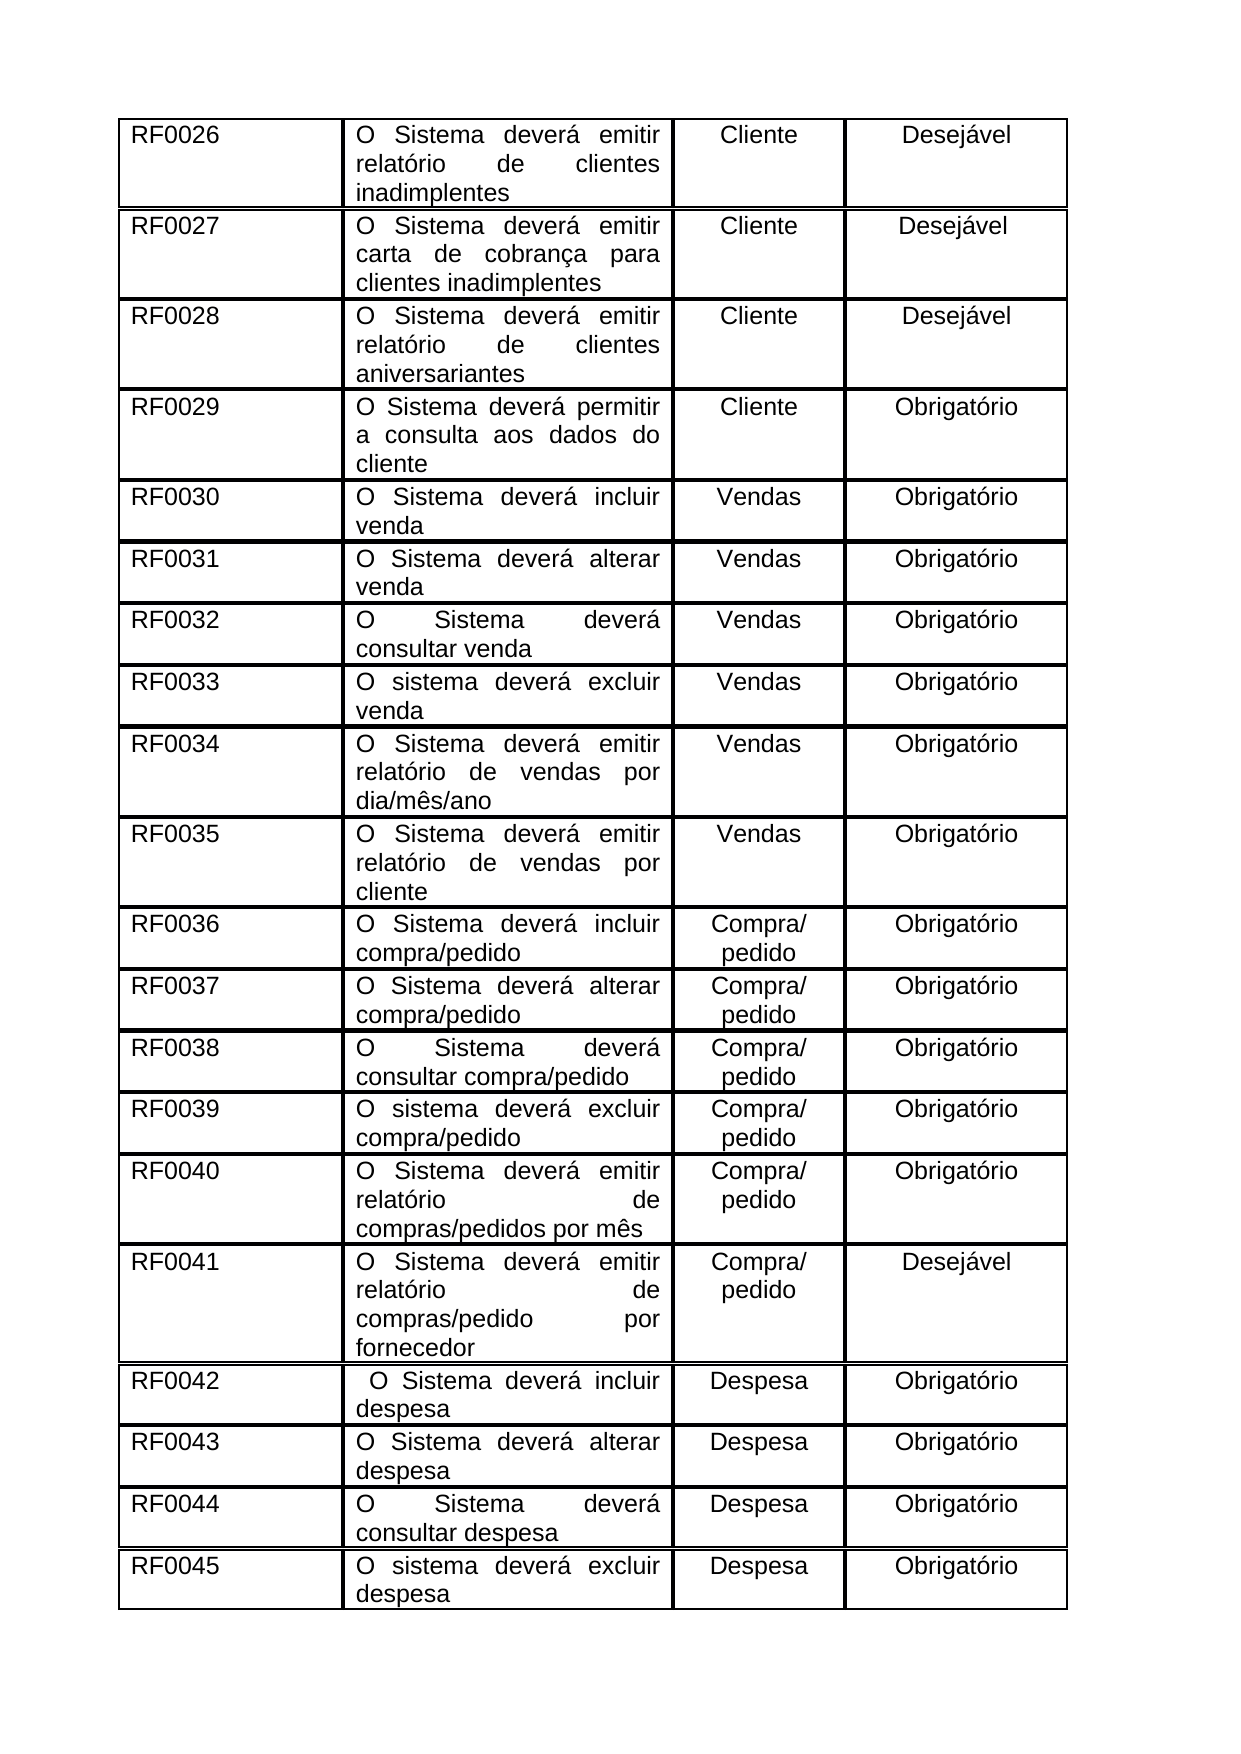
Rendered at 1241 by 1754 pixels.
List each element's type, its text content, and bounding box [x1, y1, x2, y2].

table_cell O Sistema deverá alterar venda [345, 544, 671, 601]
table_cell Obrigatório [847, 909, 1066, 967]
table_cell Compra/pedido [675, 1094, 843, 1152]
table_cell Compra/pedido [675, 971, 843, 1028]
table_cell Compra/pedido [675, 909, 843, 967]
table_cell O Sistema deverá emitir relatório de vendas por cliente [345, 819, 671, 905]
table_cell Obrigatório [847, 729, 1066, 815]
table_cell O Sistema deverá alterar despesa [345, 1427, 671, 1485]
table_cell RF0028 [120, 301, 341, 387]
table_cell Vendas [675, 667, 843, 724]
table_cell O Sistema deverá consultar compra/pedido [345, 1033, 671, 1090]
table_cell RF0026 [120, 120, 341, 206]
table_cell Obrigatório [847, 819, 1066, 905]
table_cell Despesa [675, 1489, 843, 1546]
table_cell O Sistema deverá emitir relatório de compras/pedidos por mês [345, 1156, 671, 1242]
table_cell RF0043 [120, 1427, 341, 1485]
table_cell O Sistema deverá emitir carta de cobrança para clientes inadimplentes [345, 211, 671, 297]
table_cell O Sistema deverá permitir a consulta aos dados do cliente [345, 391, 671, 478]
table_cell Obrigatório [847, 1489, 1066, 1546]
table_cell Obrigatório [847, 1366, 1066, 1423]
table_cell O Sistema deverá emitir relatório de vendas por dia/mês/ano [345, 729, 671, 815]
table_cell Obrigatório [847, 605, 1066, 663]
table_cell RF0030 [120, 482, 341, 539]
table_cell Despesa [675, 1427, 843, 1485]
table_cell O Sistema deverá emitir relatório de clientes inadimplentes [345, 120, 671, 206]
table_cell Compra/pedido [675, 1156, 843, 1242]
table_cell Obrigatório [847, 971, 1066, 1028]
table_cell O sistema deverá excluir despesa [345, 1551, 671, 1608]
table_cell O Sistema deverá consultar venda [345, 605, 671, 663]
table_cell Despesa [675, 1551, 843, 1608]
table_cell O sistema deverá excluir venda [345, 667, 671, 724]
table_cell RF0032 [120, 605, 341, 663]
table_cell O Sistema deverá emitir relatório de compras/pedido por fornecedor [345, 1246, 671, 1361]
table_cell Obrigatório [847, 391, 1066, 478]
table_cell Vendas [675, 482, 843, 539]
table_cell RF0037 [120, 971, 341, 1028]
table_cell O Sistema deverá incluir compra/pedido [345, 909, 671, 967]
table_cell Obrigatório [847, 1033, 1066, 1090]
table_cell Vendas [675, 544, 843, 601]
table_cell Cliente [675, 301, 843, 387]
table_cell O Sistema deverá incluir venda [345, 482, 671, 539]
table_cell RF0045 [120, 1551, 341, 1608]
table_cell Cliente [675, 211, 843, 297]
table_cell Desejável [847, 1246, 1066, 1361]
table_cell Desejável [847, 120, 1066, 206]
table_cell RF0040 [120, 1156, 341, 1242]
table_cell RF0041 [120, 1246, 341, 1361]
table_cell O Sistema deverá incluir despesa [345, 1366, 671, 1423]
table_cell Compra/pedido [675, 1246, 843, 1361]
table_cell Obrigatório [847, 1156, 1066, 1242]
table_cell O sistema deverá excluir compra/pedido [345, 1094, 671, 1152]
table_cell Obrigatório [847, 1551, 1066, 1608]
table_cell RF0035 [120, 819, 341, 905]
table_cell Obrigatório [847, 1427, 1066, 1485]
table_cell O Sistema deverá emitir relatório de clientes aniversariantes [345, 301, 671, 387]
table_cell RF0042 [120, 1366, 341, 1423]
table_cell O Sistema deverá alterar compra/pedido [345, 971, 671, 1028]
table_cell RF0034 [120, 729, 341, 815]
table_cell RF0036 [120, 909, 341, 967]
table_cell RF0027 [120, 211, 341, 297]
table_cell RF0044 [120, 1489, 341, 1546]
table_cell RF0033 [120, 667, 341, 724]
table_cell Vendas [675, 729, 843, 815]
table_cell Desejável [847, 211, 1066, 297]
table_cell RF0029 [120, 391, 341, 478]
table_cell Compra/pedido [675, 1033, 843, 1090]
table_cell Vendas [675, 605, 843, 663]
table_cell O Sistema deverá consultar despesa [345, 1489, 671, 1546]
table_cell RF0038 [120, 1033, 341, 1090]
table_cell Obrigatório [847, 482, 1066, 539]
table_cell Cliente [675, 120, 843, 206]
table_cell Cliente [675, 391, 843, 478]
table_cell Obrigatório [847, 544, 1066, 601]
table_cell Despesa [675, 1366, 843, 1423]
table_cell Desejável [847, 301, 1066, 387]
table_cell RF0031 [120, 544, 341, 601]
table_cell RF0039 [120, 1094, 341, 1152]
table_cell Obrigatório [847, 1094, 1066, 1152]
table_cell Obrigatório [847, 667, 1066, 724]
table_cell Vendas [675, 819, 843, 905]
